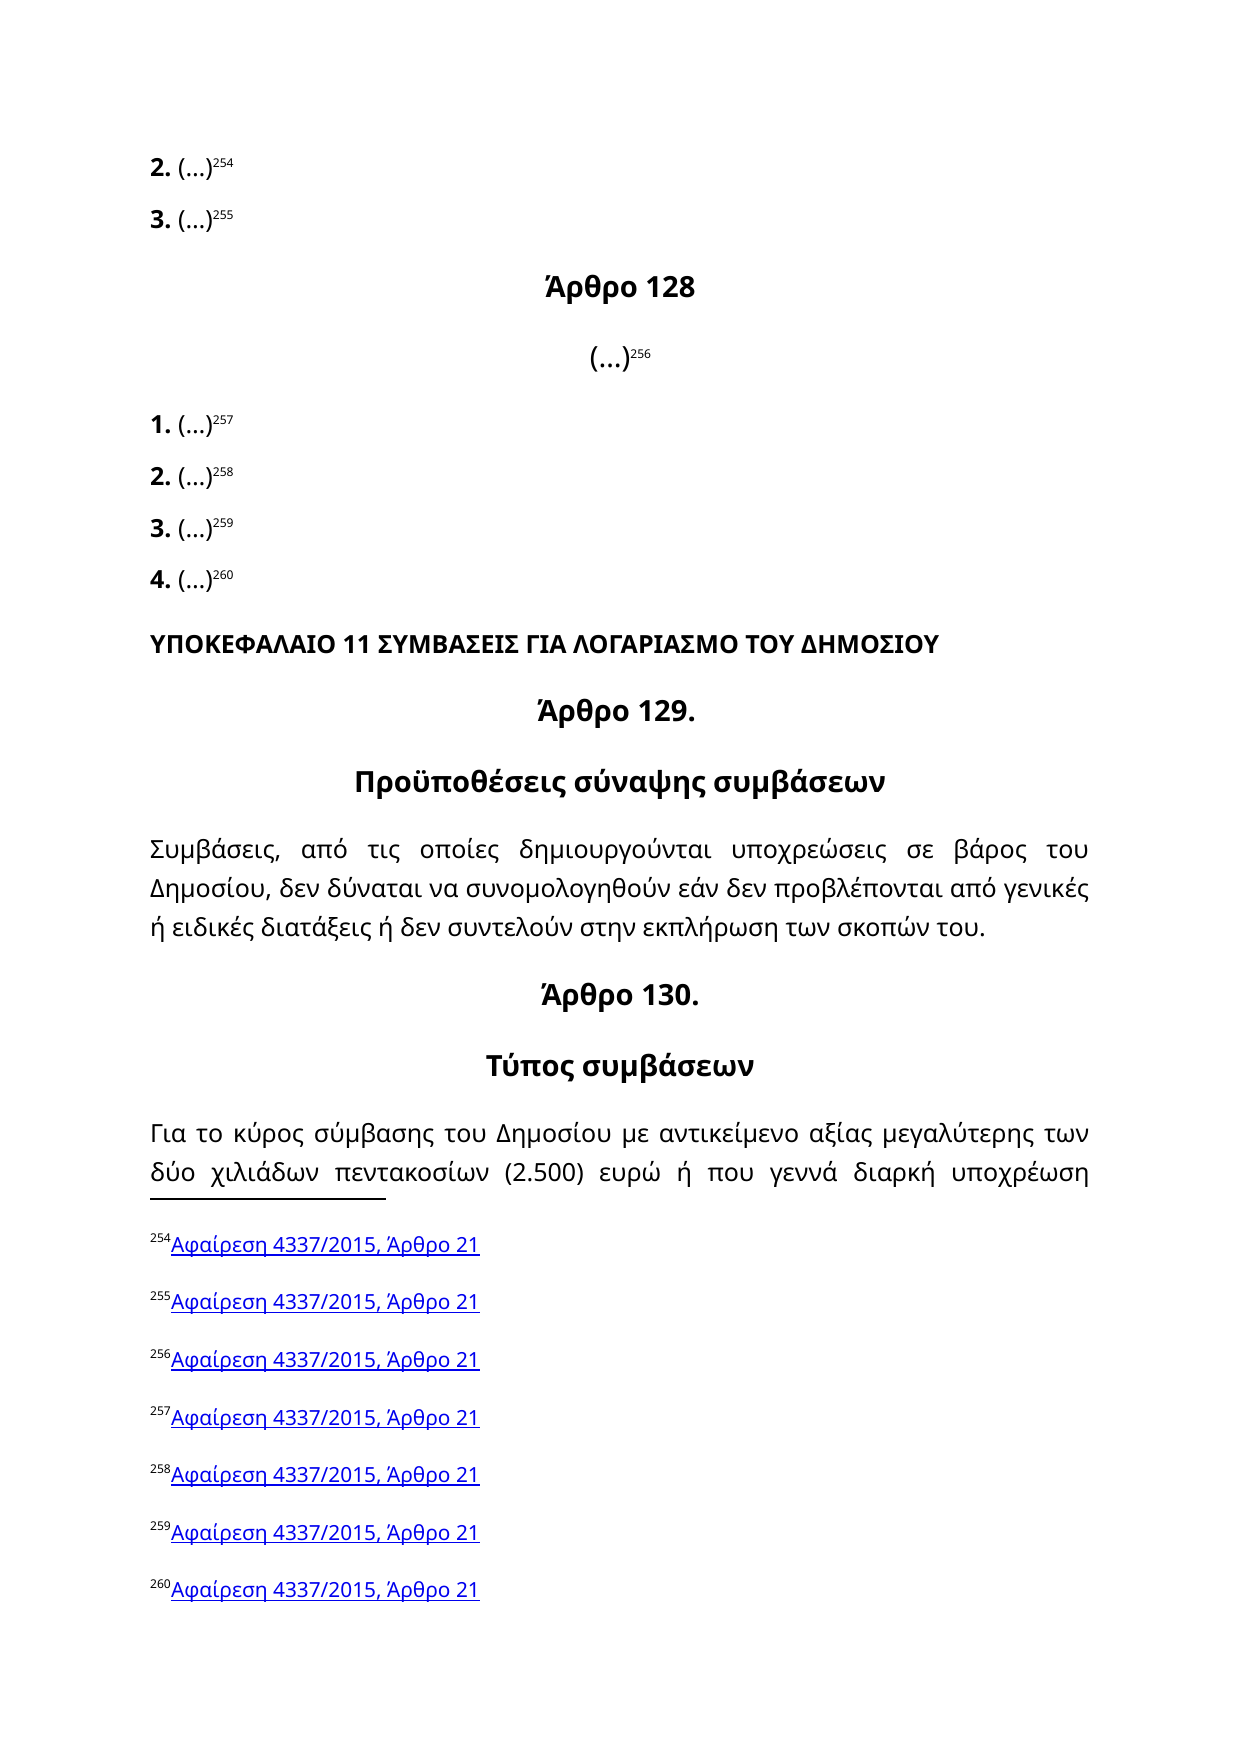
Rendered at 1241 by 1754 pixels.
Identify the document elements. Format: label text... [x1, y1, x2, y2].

text Αφαίρεση 4337/2015, Άρθρο 21 [150, 1403, 1090, 1431]
subtitle Τύπος συμβάσεων [150, 1045, 1090, 1084]
text 4. (…) [150, 562, 1090, 596]
text ΥΠΟΚΕΦΑΛΑΙΟ 11 ΣΥΜΒΑΣΕΙΣ ΓΙΑ ΛΟΓΑΡΙΑΣΜΟ ΤΟΥ ΔΗΜΟΣΙΟΥ [150, 626, 1090, 660]
text Αφαίρεση 4337/2015, Άρθρο 21 [150, 1345, 1090, 1373]
subtitle (…) [150, 336, 1090, 376]
text Αφαίρεση 4337/2015, Άρθρο 21 [150, 1576, 1090, 1604]
subtitle Άρθρο 130. [150, 974, 1090, 1014]
text Για το κύρος σύμβασης του Δημοσίου με αντικείμενο αξίας μεγαλύτερης των δύο χιλιάδων πεντακοσίων (2.500) ευρώ ή που γεννά διαρκή υποχρέωση [150, 1115, 1090, 1189]
text 3. (…) [150, 202, 1090, 236]
text Αφαίρεση 4337/2015, Άρθρο 21 [150, 1230, 1090, 1258]
text 1. (…) [150, 407, 1090, 441]
text 3. (…) [150, 510, 1090, 544]
text Αφαίρεση 4337/2015, Άρθρο 21 [150, 1287, 1090, 1316]
subtitle Προϋποθέσεις σύναψης συμβάσεων [150, 761, 1090, 801]
subtitle Άρθρο 128 [150, 266, 1090, 306]
text Συμβάσεις, από τις οποίες δημιουργούνται υποχρεώσεις σε βάρος του Δημοσίου, δεν δύναται να συνομολογηθούν εάν δεν προβλέπονται από γενικές ή ειδικές διατάξεις ή δεν συντελούν στην εκπλήρωση των σκοπών του. [150, 832, 1090, 944]
subtitle Άρθρο 129. [150, 690, 1090, 730]
text 2. (…) [150, 459, 1090, 493]
text 2. (…) [150, 150, 1090, 184]
text Αφαίρεση 4337/2015, Άρθρο 21 [150, 1518, 1090, 1546]
text Αφαίρεση 4337/2015, Άρθρο 21 [150, 1460, 1090, 1489]
